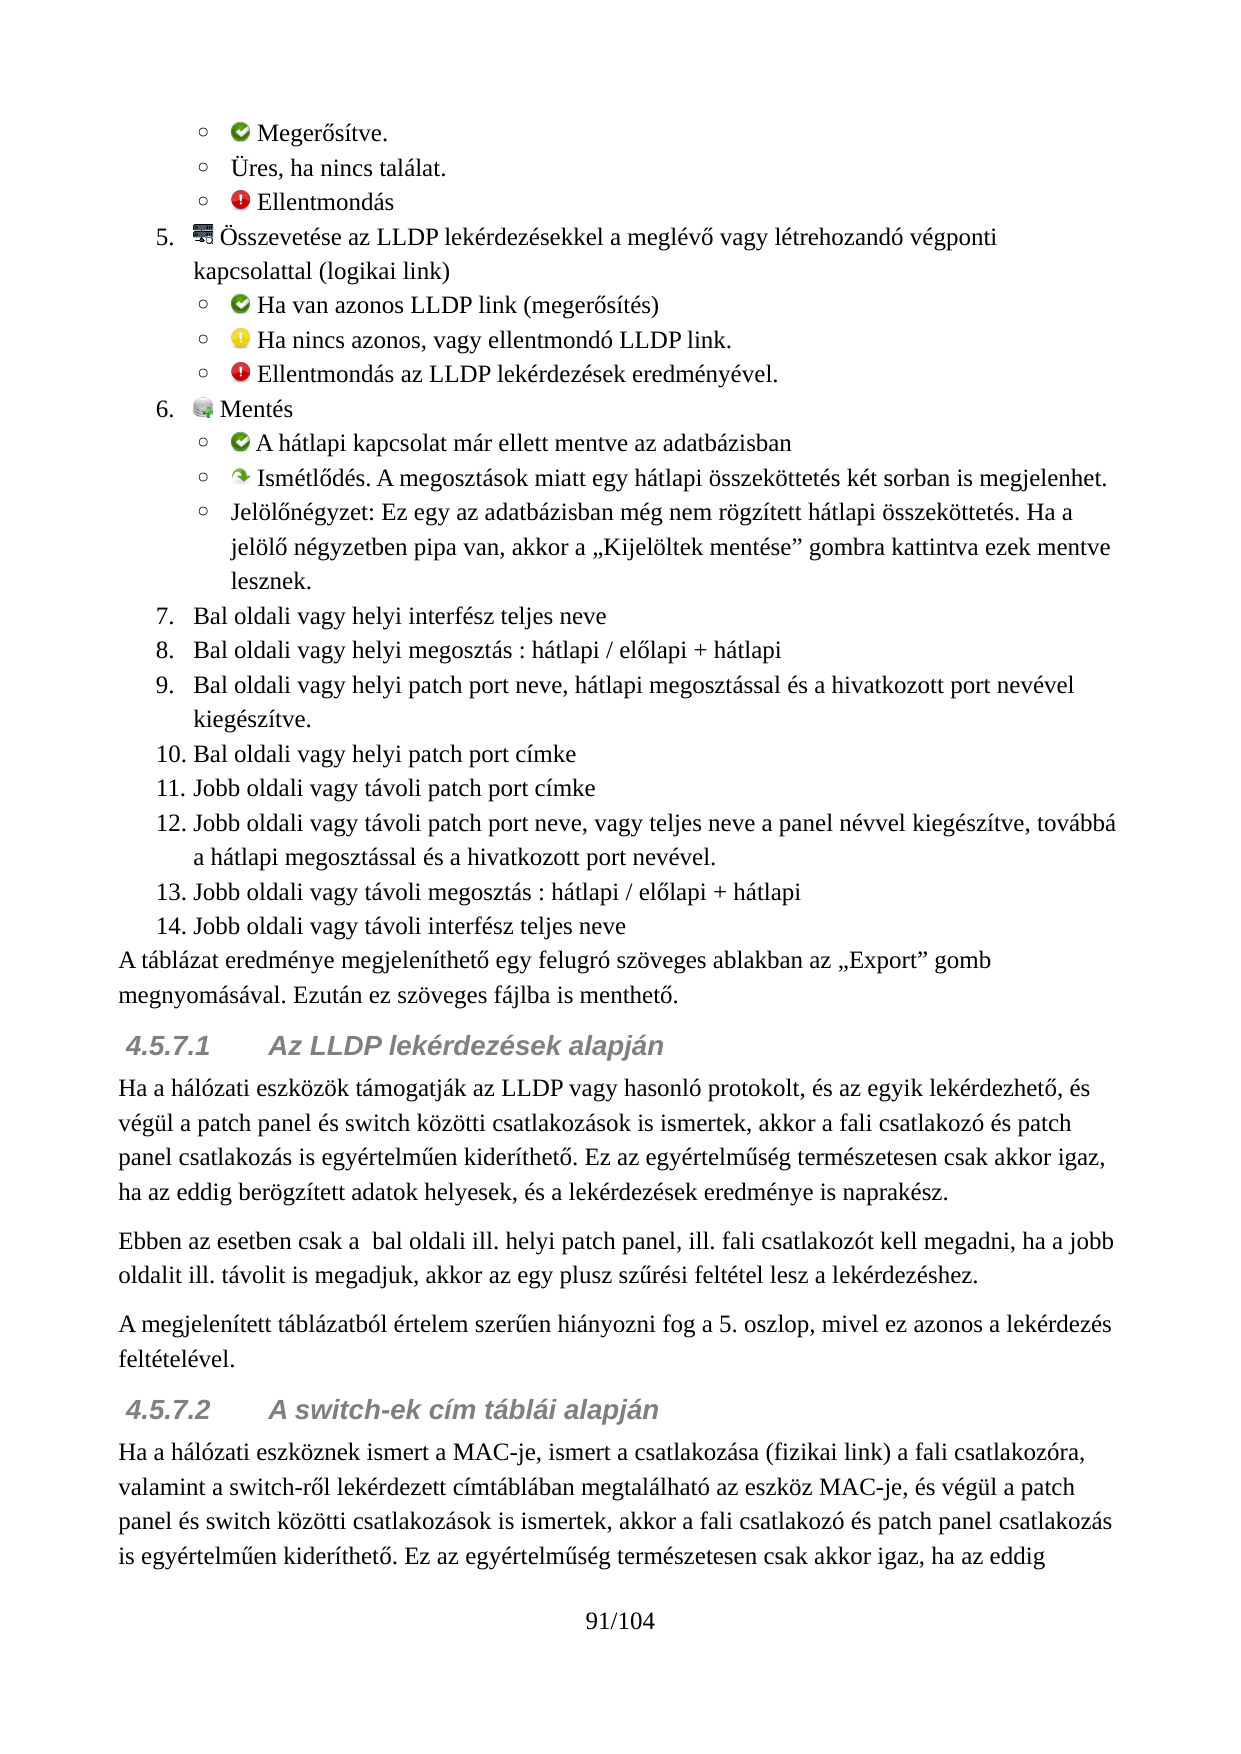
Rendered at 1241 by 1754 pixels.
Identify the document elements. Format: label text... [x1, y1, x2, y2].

subtitle A switch-ek cím táblái alapján [118, 1393, 1122, 1425]
list Jobb oldali vagy távoli patch port címke [156, 773, 1122, 802]
picture [230, 466, 251, 487]
list Ha van azonos LLDP link (megerősítés) [193, 291, 1122, 319]
text A megjelenített táblázatból értelem szerűen hiányozni fog a 5. oszlop, mivel ez azonos a lekérdezés feltételével. [118, 1309, 1122, 1373]
list Összevetése az LLDP lekérdezésekkel a meglévő vagy létrehozandó végponti kapcsolattal (logikai link) [156, 222, 1122, 285]
list Ismétlődés. A megosztások miatt egy hátlapi összeköttetés két sorban is megjelenhet. [193, 463, 1122, 492]
list Bal oldali vagy helyi patch port neve, hátlapi megosztással és a hivatkozott port nevével kiegészítve. [156, 670, 1122, 733]
picture [230, 362, 251, 383]
text Ebben az esetben csak a bal oldali ill. helyi patch panel, ill. fali csatlakozót kell megadni, ha a jobb oldalit ill. távolit is megadjuk, akkor az egy plusz szűrési feltétel lesz a lekérdezéshez. [118, 1226, 1122, 1289]
list Mentés [156, 394, 1122, 423]
list Bal oldali vagy helyi interfész teljes neve [156, 601, 1122, 629]
picture [230, 293, 251, 314]
text Ha a hálózati eszközök támogatják az LLDP vagy hasonló protokolt, és az egyik lekérdezhető, és végül a patch panel és switch közötti csatlakozások is ismertek, akkor a fali csatlakozó és patch panel csatlakozás is egyértelműen kideríthető. Ez az egyértelműség természetesen csak akkor igaz, ha az eddig berögzített adatok helyesek, és a lekérdezések eredménye is naprakész. [118, 1073, 1122, 1206]
list Ellentmondás az LLDP lekérdezések eredményével. [193, 359, 1122, 388]
list Megerősítve. [193, 118, 1122, 147]
picture [193, 224, 214, 245]
list A hátlapi kapcsolat már ellett mentve az adatbázisban [193, 428, 1122, 457]
list Jelölőnégyzet: Ez egy az adatbázisban még nem rögzített hátlapi összeköttetés. Ha a jelölő négyzetben pipa van, akkor a „Kijelöltek mentése” gombra kattintva ezek mentve lesznek. [193, 497, 1122, 595]
list Jobb oldali vagy távoli patch port neve, vagy teljes neve a panel névvel kiegészítve, továbbá a hátlapi megosztással és a hivatkozott port nevével. [156, 808, 1122, 871]
list Ha nincs azonos, vagy ellentmondó LLDP link. [193, 325, 1122, 354]
picture [230, 190, 251, 211]
picture [230, 121, 251, 142]
list Ellentmondás [193, 187, 1122, 216]
picture [230, 431, 251, 452]
list Bal oldali vagy helyi patch port címke [156, 739, 1122, 767]
list Bal oldali vagy helyi megosztás : hátlapi / előlapi + hátlapi [156, 635, 1122, 664]
subtitle Az LLDP lekérdezések alapján [118, 1029, 1122, 1061]
list Üres, ha nincs találat. [193, 153, 1122, 181]
picture [193, 397, 214, 418]
text A táblázat eredménye megjeleníthető egy felugró szöveges ablakban az „Export” gomb megnyomásával. Ezután ez szöveges fájlba is menthető. [118, 946, 1122, 1009]
list Jobb oldali vagy távoli interfész teljes neve [156, 911, 1122, 940]
text Ha a hálózati eszköznek ismert a MAC-je, ismert a csatlakozása (fizikai link) a fali csatlakozóra, valamint a switch-ről lekérdezett címtáblában megtalálható az eszköz MAC-je, és végül a patch panel és switch közötti csatlakozások is ismertek, akkor a fali csatlakozó és patch panel csatlakozás is egyértelműen kideríthető. Ez az egyértelműség természetesen csak akkor igaz, ha az eddig [118, 1437, 1122, 1570]
picture [230, 328, 251, 349]
list Jobb oldali vagy távoli megosztás : hátlapi / előlapi + hátlapi [156, 877, 1122, 905]
